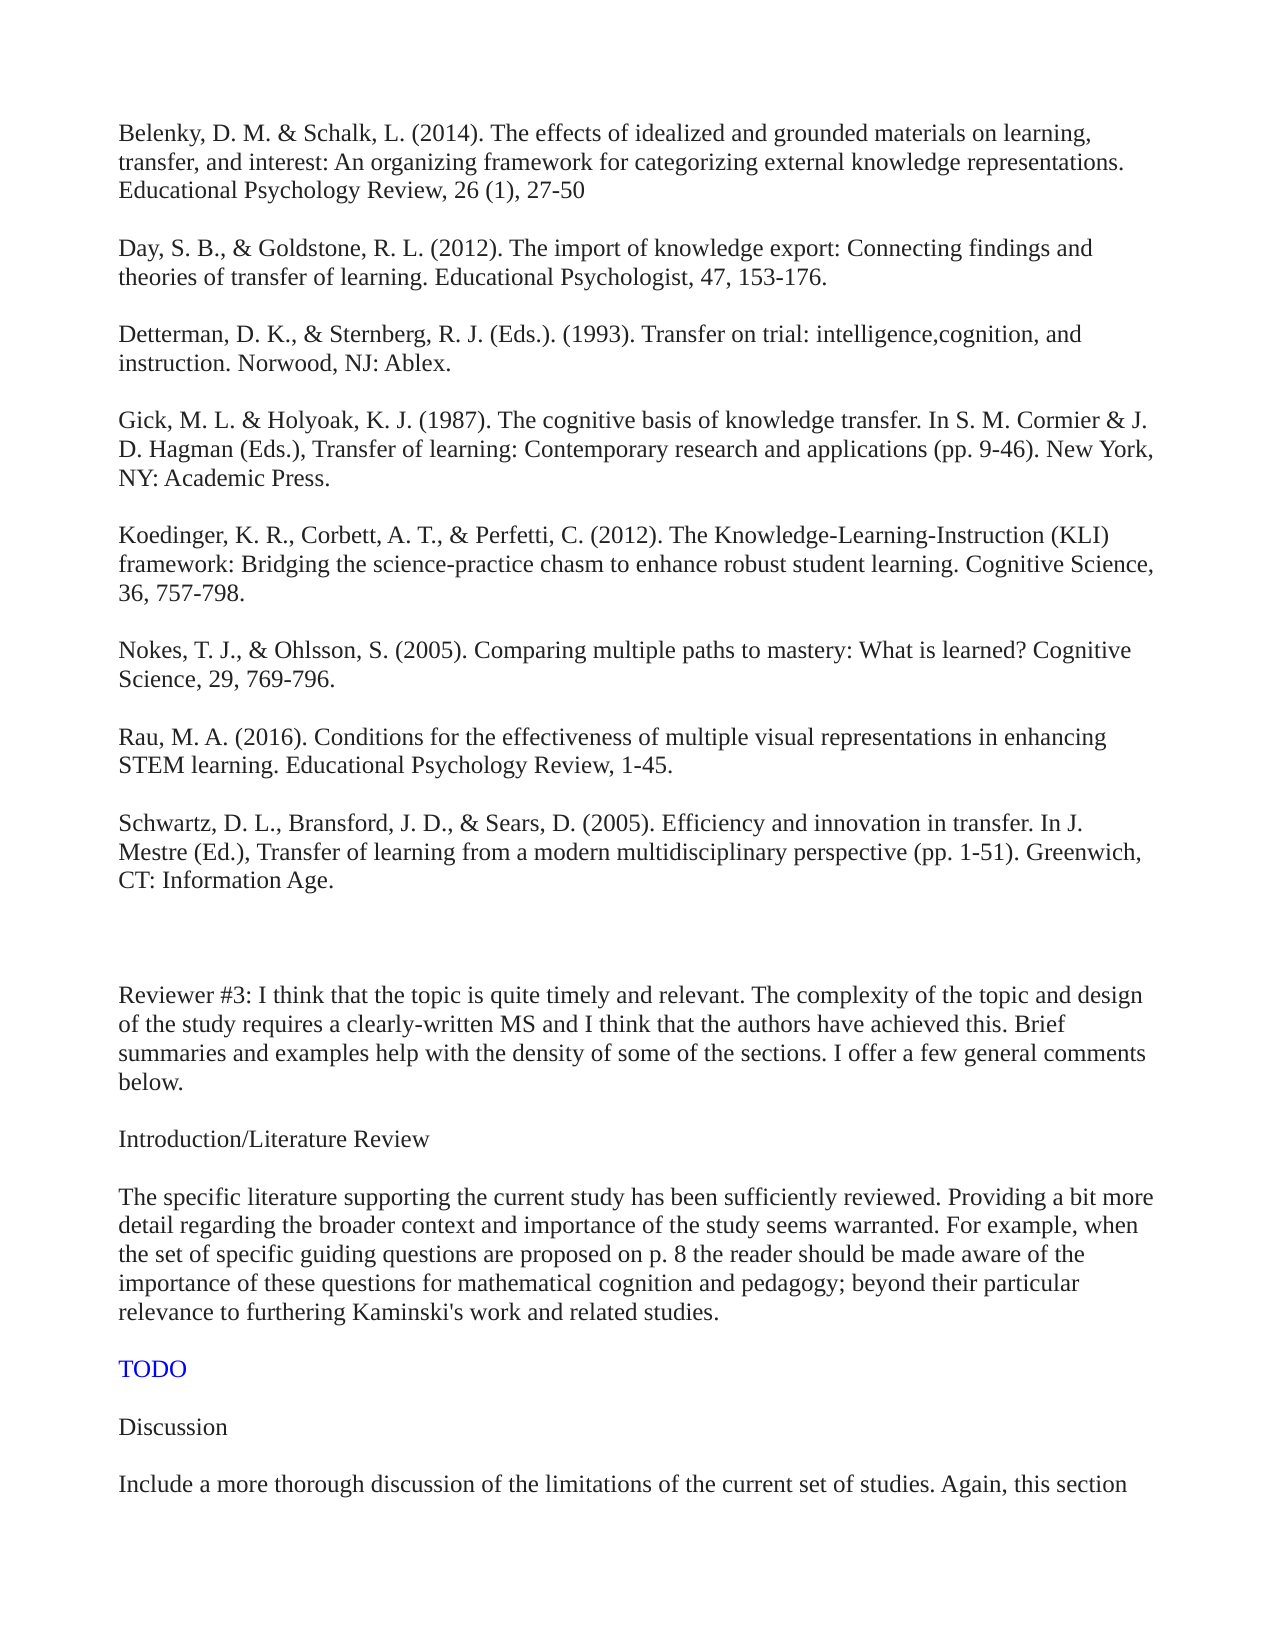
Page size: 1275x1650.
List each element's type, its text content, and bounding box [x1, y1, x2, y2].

text Belenky, D. M. & Schalk, L. (2014). The effects of idealized and grounded materials on learning, transfer, and interest: An organizing framework for categorizing external knowledge representations. Educational Psychology Review, 26 (1), 27-50 Day, S. B., & Goldstone, R. L. (2012). The import of knowledge export: Connecting findings and theories of transfer of learning. Educational Psychologist, 47, 153-176. Detterman, D. K., & Sternberg, R. J. (Eds.). (1993). Transfer on trial: intelligence,cognition, and instruction. Norwood, NJ: Ablex. Gick, M. L. & Holyoak, K. J. (1987). The cognitive basis of knowledge transfer. In S. M. Cormier & J. D. Hagman (Eds.), Transfer of learning: Contemporary research and applications (pp. 9-46). New York, NY: Academic Press. Koedinger, K. R., Corbett, A. T., & Perfetti, C. (2012). The Knowledge-Learning-Instruction (KLI) framework: Bridging the science-practice chasm to enhance robust student learning. Cognitive Science, 36, 757-798. Nokes, T. J., & Ohlsson, S. (2005). Comparing multiple paths to mastery: What is learned? Cognitive Science, 29, 769-796. Rau, M. A. (2016). Conditions for the effectiveness of multiple visual representations in enhancing STEM learning. Educational Psychology Review, 1-45. Schwartz, D. L., Bransford, J. D., & Sears, D. (2005). Efficiency and innovation in transfer. In J. Mestre (Ed.), Transfer of learning from a modern multidisciplinary perspective (pp. 1-51). Greenwich, CT: Information Age. Reviewer #3: I think that the topic is quite timely and relevant. The complexity of the topic and design of the study requires a clearly-written MS and I think that the authors have achieved this. Brief summaries and examples help with the density of some of the sections. I offer a few general comments below. Introduction/Literature Review The specific literature supporting the current study has been sufficiently reviewed. Providing a bit more detail regarding the broader context and importance of the study seems warranted. For example, when the set of specific guiding questions are proposed on p. 8 the reader should be made aware of the importance of these questions for mathematical cognition and pedagogy; beyond their particular relevance to furthering Kaminski's work and related studies. [118, 118, 1157, 1354]
text Discussion Include a more thorough discussion of the limitations of the current set of studies. Again, this section [118, 1383, 1157, 1498]
text TODO [118, 1354, 1157, 1383]
